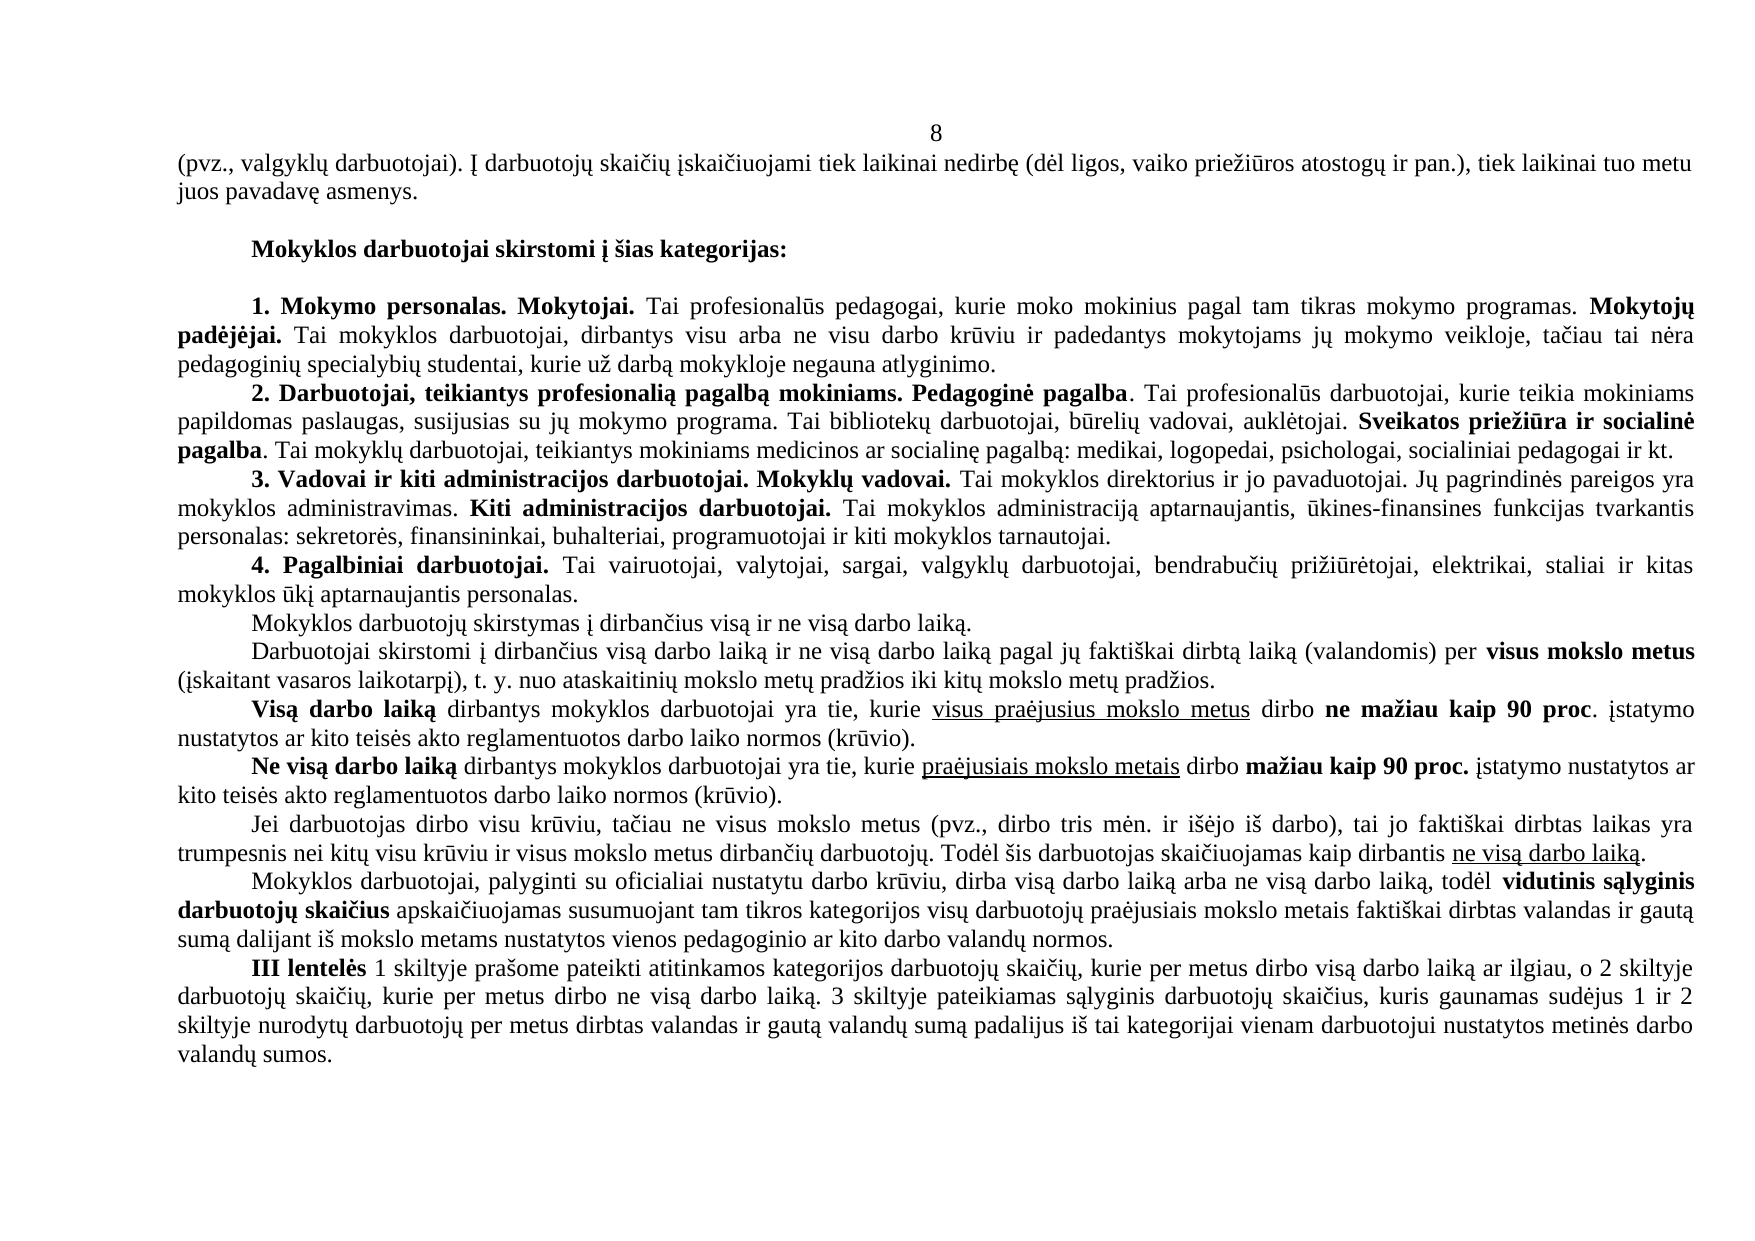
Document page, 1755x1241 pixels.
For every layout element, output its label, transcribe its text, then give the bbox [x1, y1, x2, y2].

text Visą darbo laiką dirbantys mokyklos darbuotojai yra tie, kurie visus praėjusius mokslo metus dirbo ne mažiau kaip 90 proc. įstatymo nustatytos ar kito teisės akto reglamentuotos darbo laiko normos (krūvio). [177, 694, 1695, 751]
text Mokyklos darbuotojai skirstomi į šias kategorijas: [177, 234, 1695, 263]
text Mokyklos darbuotojų skirstymas į dirbančius visą ir ne visą darbo laiką. [177, 608, 1695, 636]
text 4. Pagalbiniai darbuotojai. Tai vairuotojai, valytojai, sargai, valgyklų darbuotojai, bendrabučių prižiūrėtojai, elektrikai, staliai ir kitas mokyklos ūkį aptarnaujantis personalas. [177, 550, 1695, 608]
text Jei darbuotojas dirbo visu krūviu, tačiau ne visus mokslo metus (pvz., dirbo tris mėn. ir išėjo iš darbo), tai jo faktiškai dirbtas laikas yra trumpesnis nei kitų visu krūviu ir visus mokslo metus dirbančių darbuotojų. Todėl šis darbuotojas skaičiuojamas kaip dirbantis ne visą darbo laiką. [177, 809, 1695, 866]
text III lentelės 1 skiltyje prašome pateikti atitinkamos kategorijos darbuotojų skaičių, kurie per metus dirbo visą darbo laiką ar ilgiau, o 2 skiltyje darbuotojų skaičių, kurie per metus dirbo ne visą darbo laiką. 3 skiltyje pateikiamas sąlyginis darbuotojų skaičius, kuris gaunamas sudėjus 1 ir 2 skiltyje nurodytų darbuotojų per metus dirbtas valandas ir gautą valandų sumą padalijus iš tai kategorijai vienam darbuotojui nustatytos metinės darbo valandų sumos. [177, 953, 1695, 1068]
text Darbuotojai skirstomi į dirbančius visą darbo laiką ir ne visą darbo laiką pagal jų faktiškai dirbtą laiką (valandomis) per visus mokslo metus (įskaitant vasaros laikotarpį), t. y. nuo ataskaitinių mokslo metų pradžios iki kitų mokslo metų pradžios. [177, 636, 1695, 694]
text (pvz., valgyklų darbuotojai). Į darbuotojų skaičių įskaičiuojami tiek laikinai nedirbę (dėl ligos, vaiko priežiūros atostogų ir pan.), tiek laikinai tuo metu juos pavadavę asmenys. [177, 148, 1695, 205]
text Mokyklos darbuotojai, palyginti su oficialiai nustatytu darbo krūviu, dirba visą darbo laiką arba ne visą darbo laiką, todėl vidutinis sąlyginis darbuotojų skaičius apskaičiuojamas susumuojant tam tikros kategorijos visų darbuotojų praėjusiais mokslo metais faktiškai dirbtas valandas ir gautą sumą dalijant iš mokslo metams nustatytos vienos pedagoginio ar kito darbo valandų normos. [177, 866, 1695, 953]
text 1. Mokymo personalas. Mokytojai. Tai profesionalūs pedagogai, kurie moko mokinius pagal tam tikras mokymo programas. Mokytojų padėjėjai. Tai mokyklos darbuotojai, dirbantys visu arba ne visu darbo krūviu ir padedantys mokytojams jų mokymo veikloje, tačiau tai nėra pedagoginių specialybių studentai, kurie už darbą mokykloje negauna atlyginimo. [177, 291, 1695, 378]
text 2. Darbuotojai, teikiantys profesionalią pagalbą mokiniams. Pedagoginė pagalba. Tai profesionalūs darbuotojai, kurie teikia mokiniams papildomas paslaugas, susijusias su jų mokymo programa. Tai bibliotekų darbuotojai, būrelių vadovai, auklėtojai. Sveikatos priežiūra ir socialinė pagalba. Tai mokyklų darbuotojai, teikiantys mokiniams medicinos ar socialinę pagalbą: medikai, logopedai, psichologai, socialiniai pedagogai ir kt. [177, 378, 1695, 464]
text Ne visą darbo laiką dirbantys mokyklos darbuotojai yra tie, kurie praėjusiais mokslo metais dirbo mažiau kaip 90 proc. įstatymo nustatytos ar kito teisės akto reglamentuotos darbo laiko normos (krūvio). [177, 751, 1695, 809]
text 3. Vadovai ir kiti administracijos darbuotojai. Mokyklų vadovai. Tai mokyklos direktorius ir jo pavaduotojai. Jų pagrindinės pareigos yra mokyklos administravimas. Kiti administracijos darbuotojai. Tai mokyklos administraciją aptarnaujantis, ūkines-finansines funkcijas tvarkantis personalas: sekretorės, finansininkai, buhalteriai, programuotojai ir kiti mokyklos tarnautojai. [177, 464, 1695, 550]
